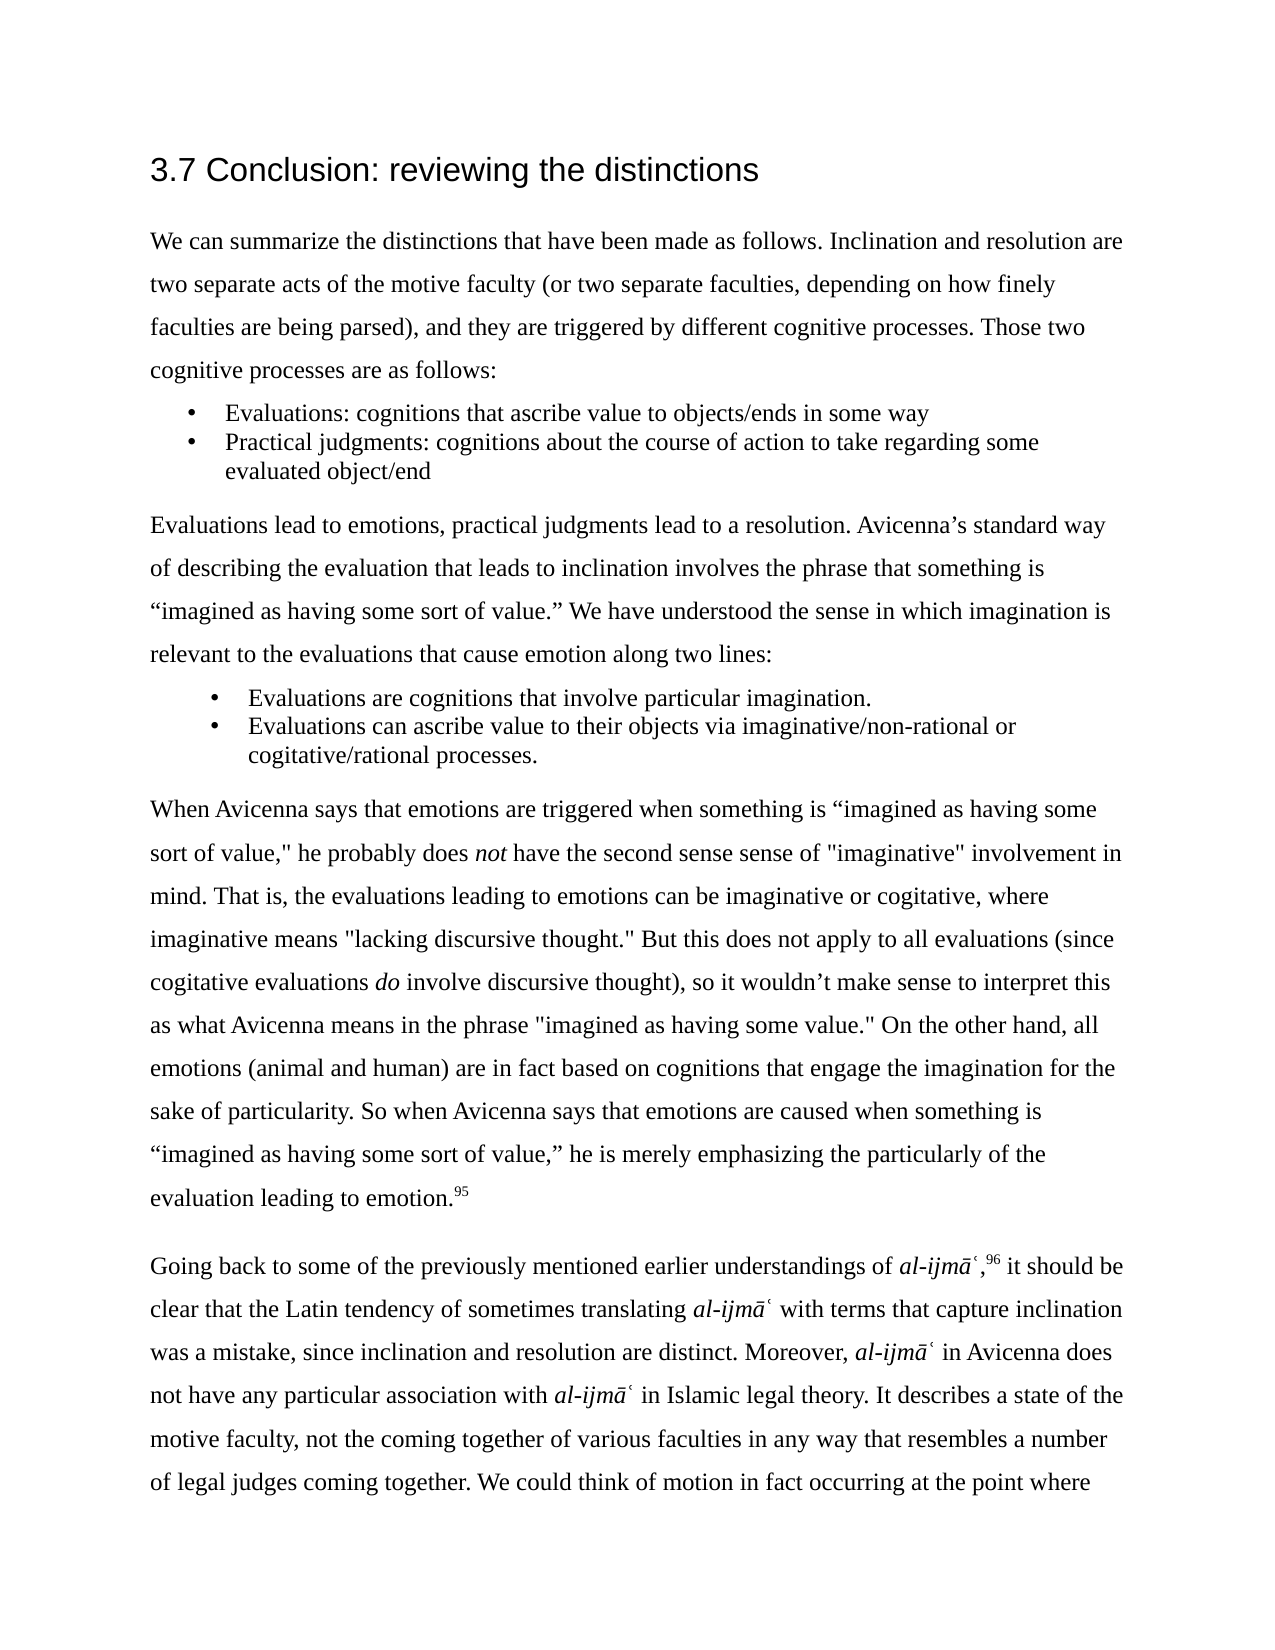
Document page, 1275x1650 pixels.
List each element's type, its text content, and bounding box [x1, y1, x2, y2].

list Evaluations: cognitions that ascribe value to objects/ends in some way [187, 398, 1125, 427]
list Evaluations can ascribe value to their objects via imaginative/non-rational or cogitative/rational processes. [210, 711, 1125, 769]
text When Avicenna says that emotions are triggered when something is “imagined as having some sort of value," he probably does not have the second sense sense of "imaginative" involvement in mind. That is, the evaluations leading to emotions can be imaginative or cogitative, where imaginative means "lacking discursive thought." But this does not apply to all evaluations (since cogitative evaluations do involve discursive thought), so it wouldn’t make sense to interpret this as what Avicenna means in the phrase "imagined as having some value." On the other hand, all emotions (animal and human) are in fact based on cognitions that engage the imagination for the sake of particularity. So when Avicenna says that emotions are caused when something is “imagined as having some sort of value,” he is merely emphasizing the particularly of the evaluation leading to emotion. [150, 794, 1125, 1211]
subtitle 3.7 Conclusion: reviewing the distinctions [150, 150, 1125, 188]
text Going back to some of the previously mentioned earlier understandings of al-ijmāʿ, it should be clear that the Latin tendency of sometimes translating al-ijmāʿ with terms that capture inclination was a mistake, since inclination and resolution are distinct. Moreover, al-ijmāʿ in Avicenna does not have any particular association with al-ijmāʿ in Islamic legal theory. It describes a state of the motive faculty, not the coming together of various faculties in any way that resembles a number of legal judges coming together. We could think of motion in fact occurring at the point where [150, 1251, 1125, 1496]
list Evaluations are cognitions that involve particular imagination. [210, 683, 1125, 711]
list Practical judgments: cognitions about the course of action to take regarding some evaluated object/end [187, 427, 1125, 485]
text Evaluations lead to emotions, practical judgments lead to a resolution. Avicenna’s standard way of describing the evaluation that leads to inclination involves the phrase that something is “imagined as having some sort of value.” We have understood the sense in which imagination is relevant to the evaluations that cause emotion along two lines: [150, 510, 1125, 668]
text We can summarize the distinctions that have been made as follows. Inclination and resolution are two separate acts of the motive faculty (or two separate faculties, depending on how finely faculties are being parsed), and they are triggered by different cognitive processes. Those two cognitive processes are as follows: [150, 226, 1125, 384]
